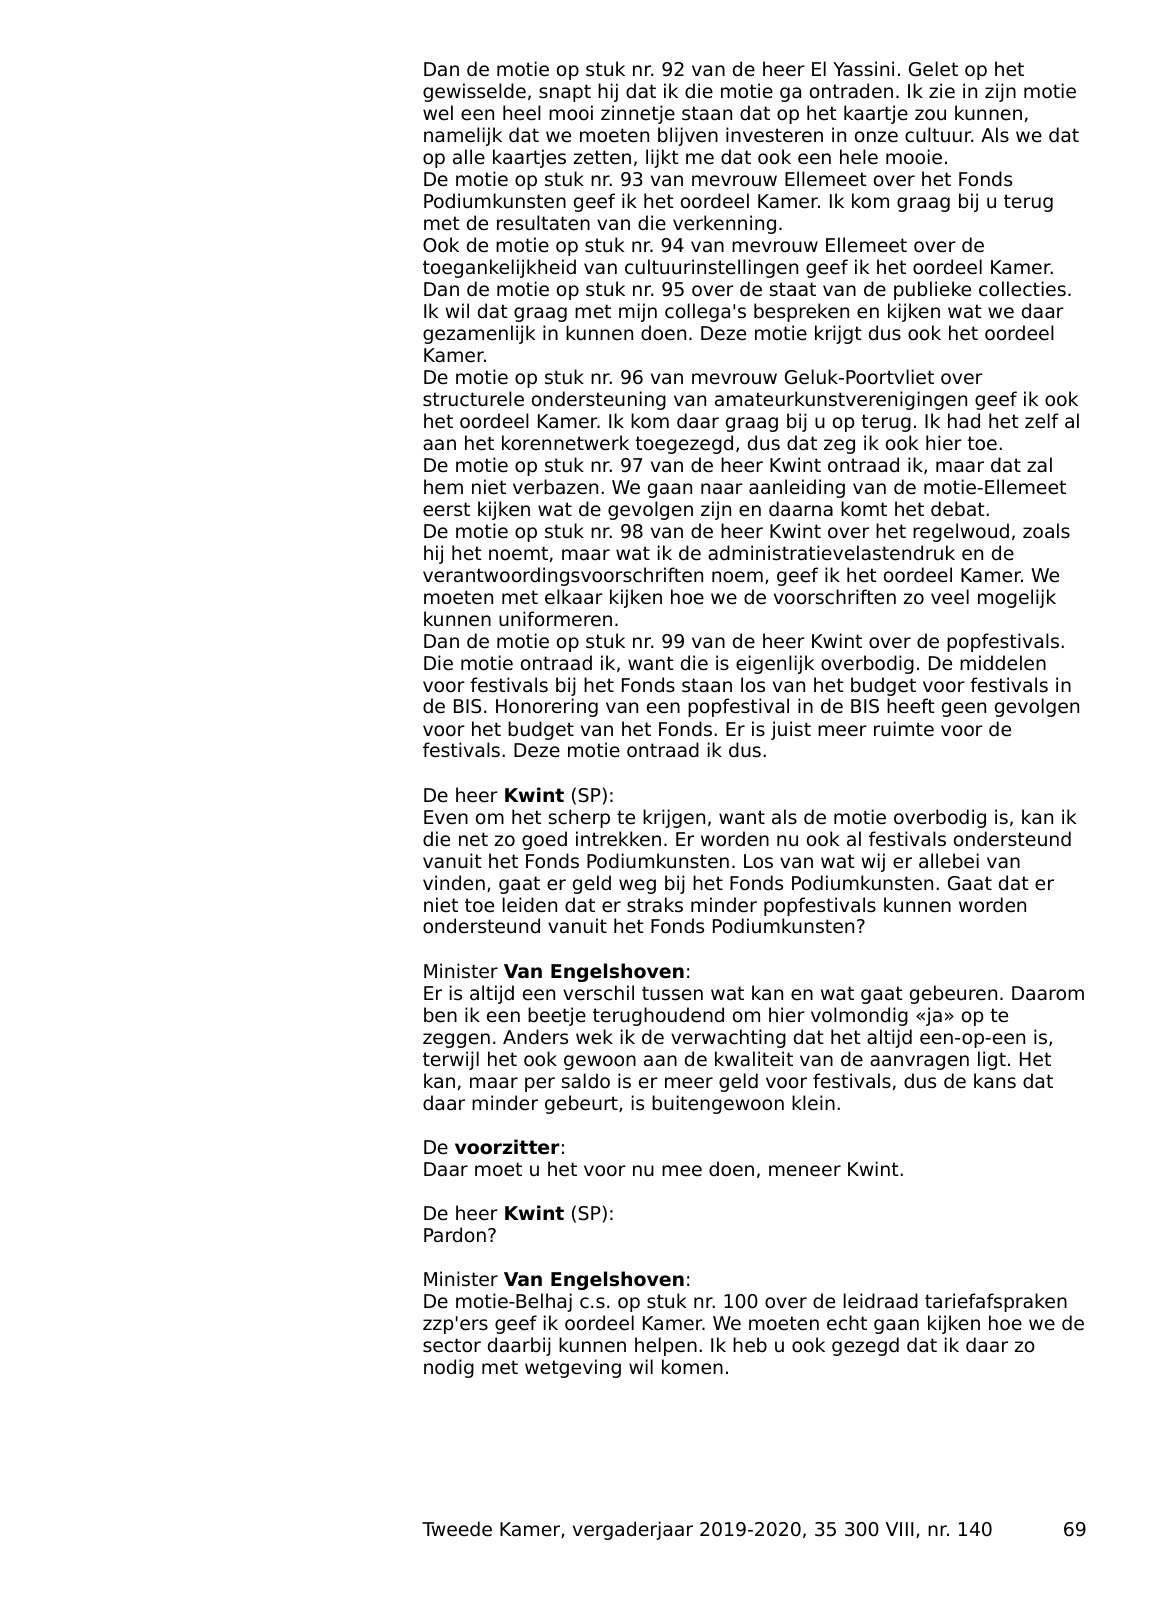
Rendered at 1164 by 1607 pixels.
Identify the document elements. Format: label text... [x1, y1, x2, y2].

text De motie op stuk nr. 97 van de heer Kwint ontraad ik, maar dat zal hem niet verbazen. We gaan naar aanleiding van de motie-Ellemeet eerst kijken wat de gevolgen zijn en daarna komt het debat. [422, 455, 1087, 521]
text Minister Van Engelshoven: [422, 961, 1087, 983]
text De motie op stuk nr. 93 van mevrouw Ellemeet over het Fonds Podiumkunsten geef ik het oordeel Kamer. Ik kom graag bij u terug met de resultaten van die verkenning. [422, 169, 1087, 235]
text De heer Kwint (SP): [422, 784, 1087, 807]
text De motie op stuk nr. 96 van mevrouw Geluk-Poortvliet over structurele ondersteuning van amateurkunstverenigingen geef ik ook het oordeel Kamer. Ik kom daar graag bij u op terug. Ik had het zelf al aan het korennetwerk toegezegd, dus dat zeg ik ook hier toe. [422, 367, 1087, 455]
text De motie op stuk nr. 98 van de heer Kwint over het regelwoud, zoals hij het noemt, maar wat ik de administratievelastendruk en de verantwoordingsvoorschriften noem, geef ik het oordeel Kamer. We moeten met elkaar kijken hoe we de voorschriften zo veel mogelijk kunnen uniformeren. [422, 521, 1087, 631]
text Dan de motie op stuk nr. 92 van de heer El Yassini. Gelet op het gewisselde, snapt hij dat ik die motie ga ontraden. Ik zie in zijn motie wel een heel mooi zinnetje staan dat op het kaartje zou kunnen, namelijk dat we moeten blijven investeren in onze cultuur. Als we dat op alle kaartjes zetten, lijkt me dat ook een hele mooie. [422, 59, 1087, 169]
text De motie-Belhaj c.s. op stuk nr. 100 over de leidraad tariefafspraken zzp'ers geef ik oordeel Kamer. We moeten echt gaan kijken hoe we de sector daarbij kunnen helpen. Ik heb u ook gezegd dat ik daar zo nodig met wetgeving wil komen. [422, 1291, 1087, 1379]
text Er is altijd een verschil tussen wat kan en wat gaat gebeuren. Daarom ben ik een beetje terughoudend om hier volmondig «ja» op te zeggen. Anders wek ik de verwachting dat het altijd een-op-een is, terwijl het ook gewoon aan de kwaliteit van de aanvragen ligt. Het kan, maar per saldo is er meer geld voor festivals, dus de kans dat daar minder gebeurt, is buitengewoon klein. [422, 983, 1087, 1114]
text De voorzitter: [422, 1137, 1087, 1159]
text Daar moet u het voor nu mee doen, meneer Kwint. [422, 1159, 1087, 1181]
text Minister Van Engelshoven: [422, 1269, 1087, 1291]
text Dan de motie op stuk nr. 99 van de heer Kwint over de popfestivals. Die motie ontraad ik, want die is eigenlijk overbodig. De middelen voor festivals bij het Fonds staan los van het budget voor festivals in de BIS. Honorering van een popfestival in de BIS heeft geen gevolgen voor het budget van het Fonds. Er is juist meer ruimte voor de festivals. Deze motie ontraad ik dus. [422, 631, 1087, 762]
text Even om het scherp te krijgen, want als de motie overbodig is, kan ik die net zo goed intrekken. Er worden nu ook al festivals ondersteund vanuit het Fonds Podiumkunsten. Los van wat wij er allebei van vinden, gaat er geld weg bij het Fonds Podiumkunsten. Gaat dat er niet toe leiden dat er straks minder popfestivals kunnen worden ondersteund vanuit het Fonds Podiumkunsten? [422, 807, 1087, 938]
text Dan de motie op stuk nr. 95 over de staat van de publieke collecties. Ik wil dat graag met mijn collega's bespreken en kijken wat we daar gezamenlijk in kunnen doen. Deze motie krijgt dus ook het oordeel Kamer. [422, 279, 1087, 367]
text Pardon? [422, 1225, 1087, 1247]
text Ook de motie op stuk nr. 94 van mevrouw Ellemeet over de toegankelijkheid van cultuurinstellingen geef ik het oordeel Kamer. [422, 235, 1087, 279]
text De heer Kwint (SP): [422, 1203, 1087, 1225]
